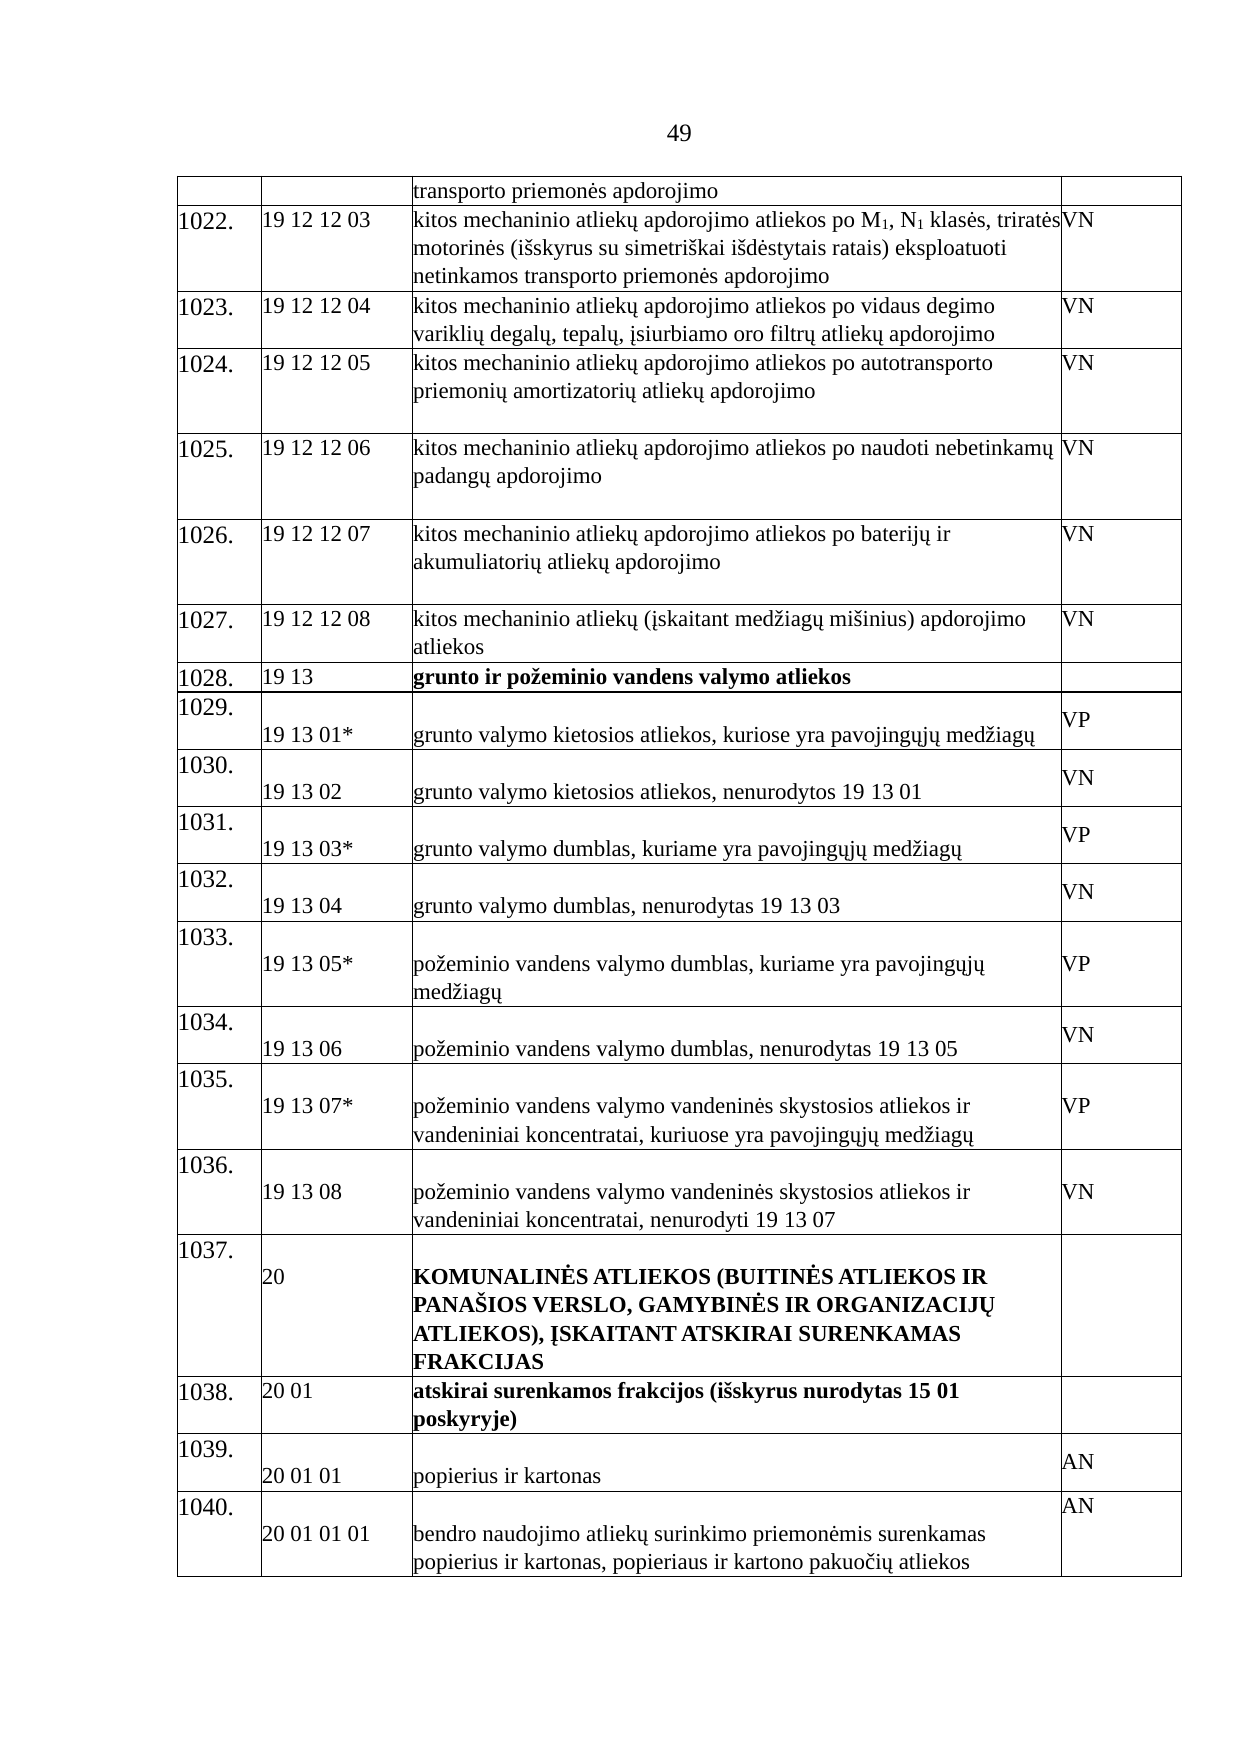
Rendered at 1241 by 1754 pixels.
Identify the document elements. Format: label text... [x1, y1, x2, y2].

table_cell VP [1062, 693, 1181, 749]
table_cell kitos mechaninio atliekų apdorojimo atliekos po vidaus degimo variklių degalų, tepalų, įsiurbiamo oro filtrų atliekų apdorojimo [413, 292, 1061, 348]
table_cell 1023. [178, 292, 261, 348]
table_cell 19 12 12 07 [262, 520, 412, 604]
table_cell grunto ir požeminio vandens valymo atliekos [413, 663, 1061, 691]
table_cell VN [1062, 434, 1181, 519]
table_cell VN [1062, 1150, 1181, 1234]
table_cell grunto valymo kietosios atliekos, nenurodytos 19 13 01 [413, 750, 1061, 806]
table_cell [262, 177, 412, 205]
table_cell 19 13 [262, 663, 412, 691]
table_cell požeminio vandens valymo dumblas, nenurodytas 19 13 05 [413, 1007, 1061, 1063]
table_cell 1033. [178, 922, 261, 1006]
table_cell [1062, 1235, 1181, 1376]
table_cell 19 12 12 03 [262, 206, 412, 291]
table_cell transporto priemonės apdorojimo [413, 177, 1061, 205]
table_cell grunto valymo dumblas, nenurodytas 19 13 03 [413, 864, 1061, 921]
table_cell požeminio vandens valymo vandeninės skystosios atliekos ir vandeniniai koncentratai, nenurodyti 19 13 07 [413, 1150, 1061, 1234]
table_cell 1031. [178, 807, 261, 863]
table_cell grunto valymo kietosios atliekos, kuriose yra pavojingųjų medžiagų [413, 693, 1061, 749]
table_cell bendro naudojimo atliekų surinkimo priemonėmis surenkamas popierius ir kartonas, popieriaus ir kartono pakuočių atliekos [413, 1492, 1061, 1576]
table_cell kitos mechaninio atliekų apdorojimo atliekos po naudoti nebetinkamų padangų apdorojimo [413, 434, 1061, 519]
table_cell atskirai surenkamos frakcijos (išskyrus nurodytas 15 01 poskyryje) [413, 1377, 1061, 1433]
table_cell AN [1062, 1492, 1181, 1576]
table_cell 19 13 03* [262, 807, 412, 863]
table_cell popierius ir kartonas [413, 1434, 1061, 1491]
table_cell grunto valymo dumblas, kuriame yra pavojingųjų medžiagų [413, 807, 1061, 863]
table_cell 19 12 12 05 [262, 349, 412, 433]
table_cell [178, 177, 261, 205]
table_cell kitos mechaninio atliekų apdorojimo atliekos po autotransporto priemonių amortizatorių atliekų apdorojimo [413, 349, 1061, 433]
table_cell 1037. [178, 1235, 261, 1376]
table_cell 1038. [178, 1377, 261, 1433]
table_cell 1032. [178, 864, 261, 921]
table_cell kitos mechaninio atliekų apdorojimo atliekos po M1, N1 klasės, triratės motorinės (išskyrus su simetriškai išdėstytais ratais) eksploatuoti netinkamos transporto priemonės apdorojimo [413, 206, 1061, 291]
table_cell VP [1062, 1064, 1181, 1149]
table_cell KOMUNALINĖS ATLIEKOS (BUITINĖS ATLIEKOS IR PANAŠIOS VERSLO, GAMYBINĖS IR ORGANIZACIJŲ ATLIEKOS), ĮSKAITANT ATSKIRAI SURENKAMAS FRAKCIJAS [413, 1235, 1061, 1376]
table_cell 19 13 07* [262, 1064, 412, 1149]
table_cell 19 12 12 08 [262, 605, 412, 662]
table_cell 20 01 01 [262, 1434, 412, 1491]
table_cell 19 12 12 04 [262, 292, 412, 348]
table_cell 20 01 01 01 [262, 1492, 412, 1576]
table_cell VN [1062, 1007, 1181, 1063]
table_cell VN [1062, 520, 1181, 604]
table_cell 19 12 12 06 [262, 434, 412, 519]
table_cell [1062, 177, 1181, 205]
table_cell požeminio vandens valymo dumblas, kuriame yra pavojingųjų medžiagų [413, 922, 1061, 1006]
table_cell VN [1062, 605, 1181, 662]
table_cell 19 13 02 [262, 750, 412, 806]
table_cell 19 13 06 [262, 1007, 412, 1063]
table_cell 19 13 04 [262, 864, 412, 921]
table_cell 19 13 08 [262, 1150, 412, 1234]
table_cell kitos mechaninio atliekų apdorojimo atliekos po baterijų ir akumuliatorių atliekų apdorojimo [413, 520, 1061, 604]
table_cell 1035. [178, 1064, 261, 1149]
table_cell AN [1062, 1434, 1181, 1491]
table_cell 19 13 01* [262, 693, 412, 749]
table_cell 1030. [178, 750, 261, 806]
table_cell VN [1062, 864, 1181, 921]
table_cell VN [1062, 349, 1181, 433]
table_cell VP [1062, 922, 1181, 1006]
table_cell 20 [262, 1235, 412, 1376]
table_cell VN [1062, 206, 1181, 291]
table_cell VN [1062, 750, 1181, 806]
table_cell VP [1062, 807, 1181, 863]
table_cell 1039. [178, 1434, 261, 1491]
table_cell požeminio vandens valymo vandeninės skystosios atliekos ir vandeniniai koncentratai, kuriuose yra pavojingųjų medžiagų [413, 1064, 1061, 1149]
table_cell 1025. [178, 434, 261, 519]
table_cell 1034. [178, 1007, 261, 1063]
table_cell VN [1062, 292, 1181, 348]
table_cell 1029. [178, 693, 261, 749]
table_cell 1027. [178, 605, 261, 662]
table_cell 1024. [178, 349, 261, 433]
table_cell [1062, 663, 1181, 691]
table_cell 1040. [178, 1492, 261, 1576]
table_cell 1022. [178, 206, 261, 291]
table_cell [1062, 1377, 1181, 1433]
table_cell kitos mechaninio atliekų (įskaitant medžiagų mišinius) apdorojimo atliekos [413, 605, 1061, 662]
table_cell 20 01 [262, 1377, 412, 1433]
table_cell 1028. [178, 663, 261, 691]
table_cell 1026. [178, 520, 261, 604]
table_cell 1036. [178, 1150, 261, 1234]
table_cell 19 13 05* [262, 922, 412, 1006]
